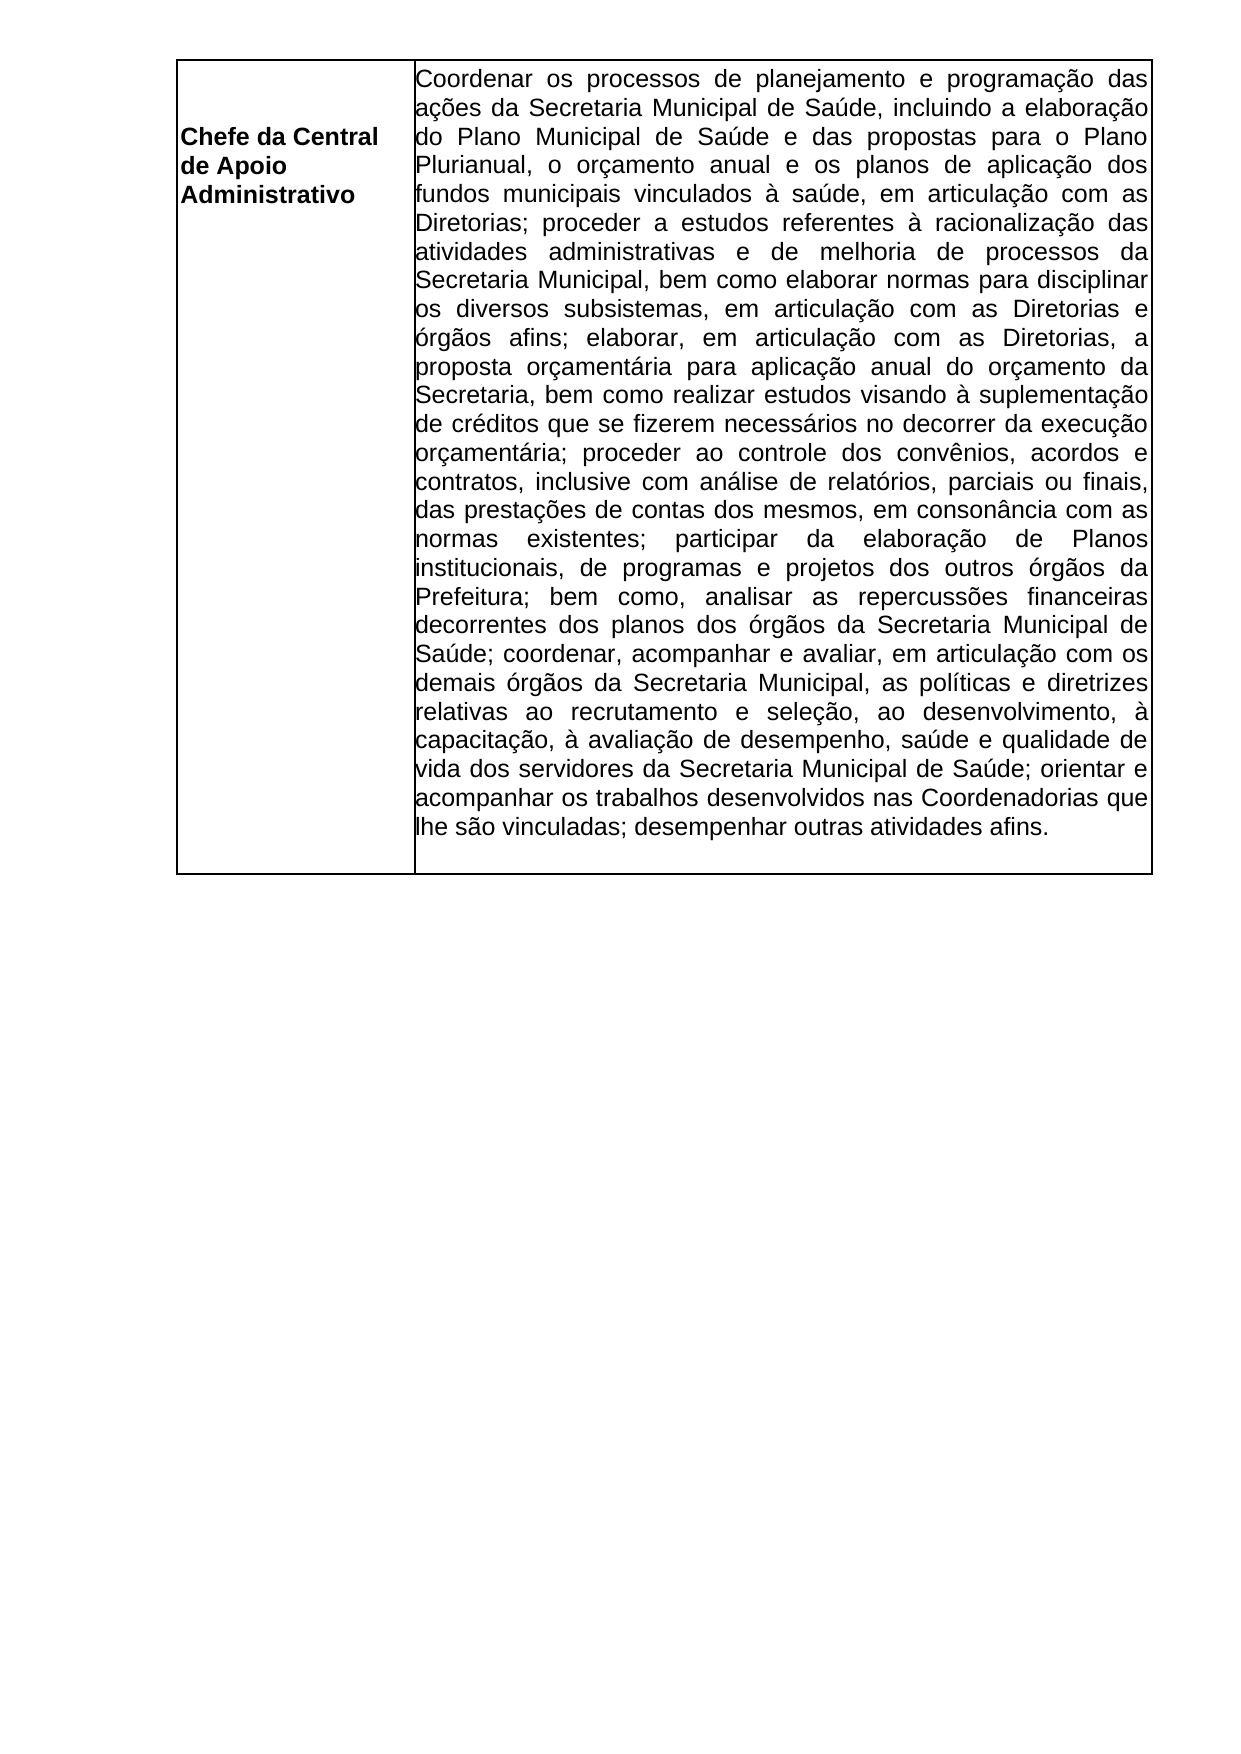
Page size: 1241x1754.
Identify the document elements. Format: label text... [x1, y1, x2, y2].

table_header Chefe da Central de Apoio Administrativo [178, 61, 414, 873]
table_header Coordenar os processos de planejamento e programação das ações da Secretaria Municipal de Saúde, incluindo a elaboração do Plano Municipal de Saúde e das propostas para o Plano Plurianual, o orçamento anual e os planos de aplicação dos fundos municipais vinculados à saúde, em articulação com as Diretorias; proceder a estudos referentes à racionalização das atividades administrativas e de melhoria de processos da Secretaria Municipal, bem como elaborar normas para disciplinar os diversos subsistemas, em articulação com as Diretorias e órgãos afins; elaborar, em articulação com as Diretorias, a proposta orçamentária para aplicação anual do orçamento da Secretaria, bem como realizar estudos visando à suplementação de créditos que se fizerem necessários no decorrer da execução orçamentária; proceder ao controle dos convênios, acordos e contratos, inclusive com análise de relatórios, parciais ou finais, das prestações de contas dos mesmos, em consonância com as normas existentes; participar da elaboração de Planos institucionais, de programas e projetos dos outros órgãos da Prefeitura; bem como, analisar as repercussões financeiras decorrentes dos planos dos órgãos da Secretaria Municipal de Saúde; coordenar, acompanhar e avaliar, em articulação com os demais órgãos da Secretaria Municipal, as políticas e diretrizes relativas ao recrutamento e seleção, ao desenvolvimento, à capacitação, à avaliação de desempenho, saúde e qualidade de vida dos servidores da Secretaria Municipal de Saúde; orientar e acompanhar os trabalhos desenvolvidos nas Coordenadorias que lhe são vinculadas; desempenhar outras atividades afins. [416, 61, 1151, 873]
